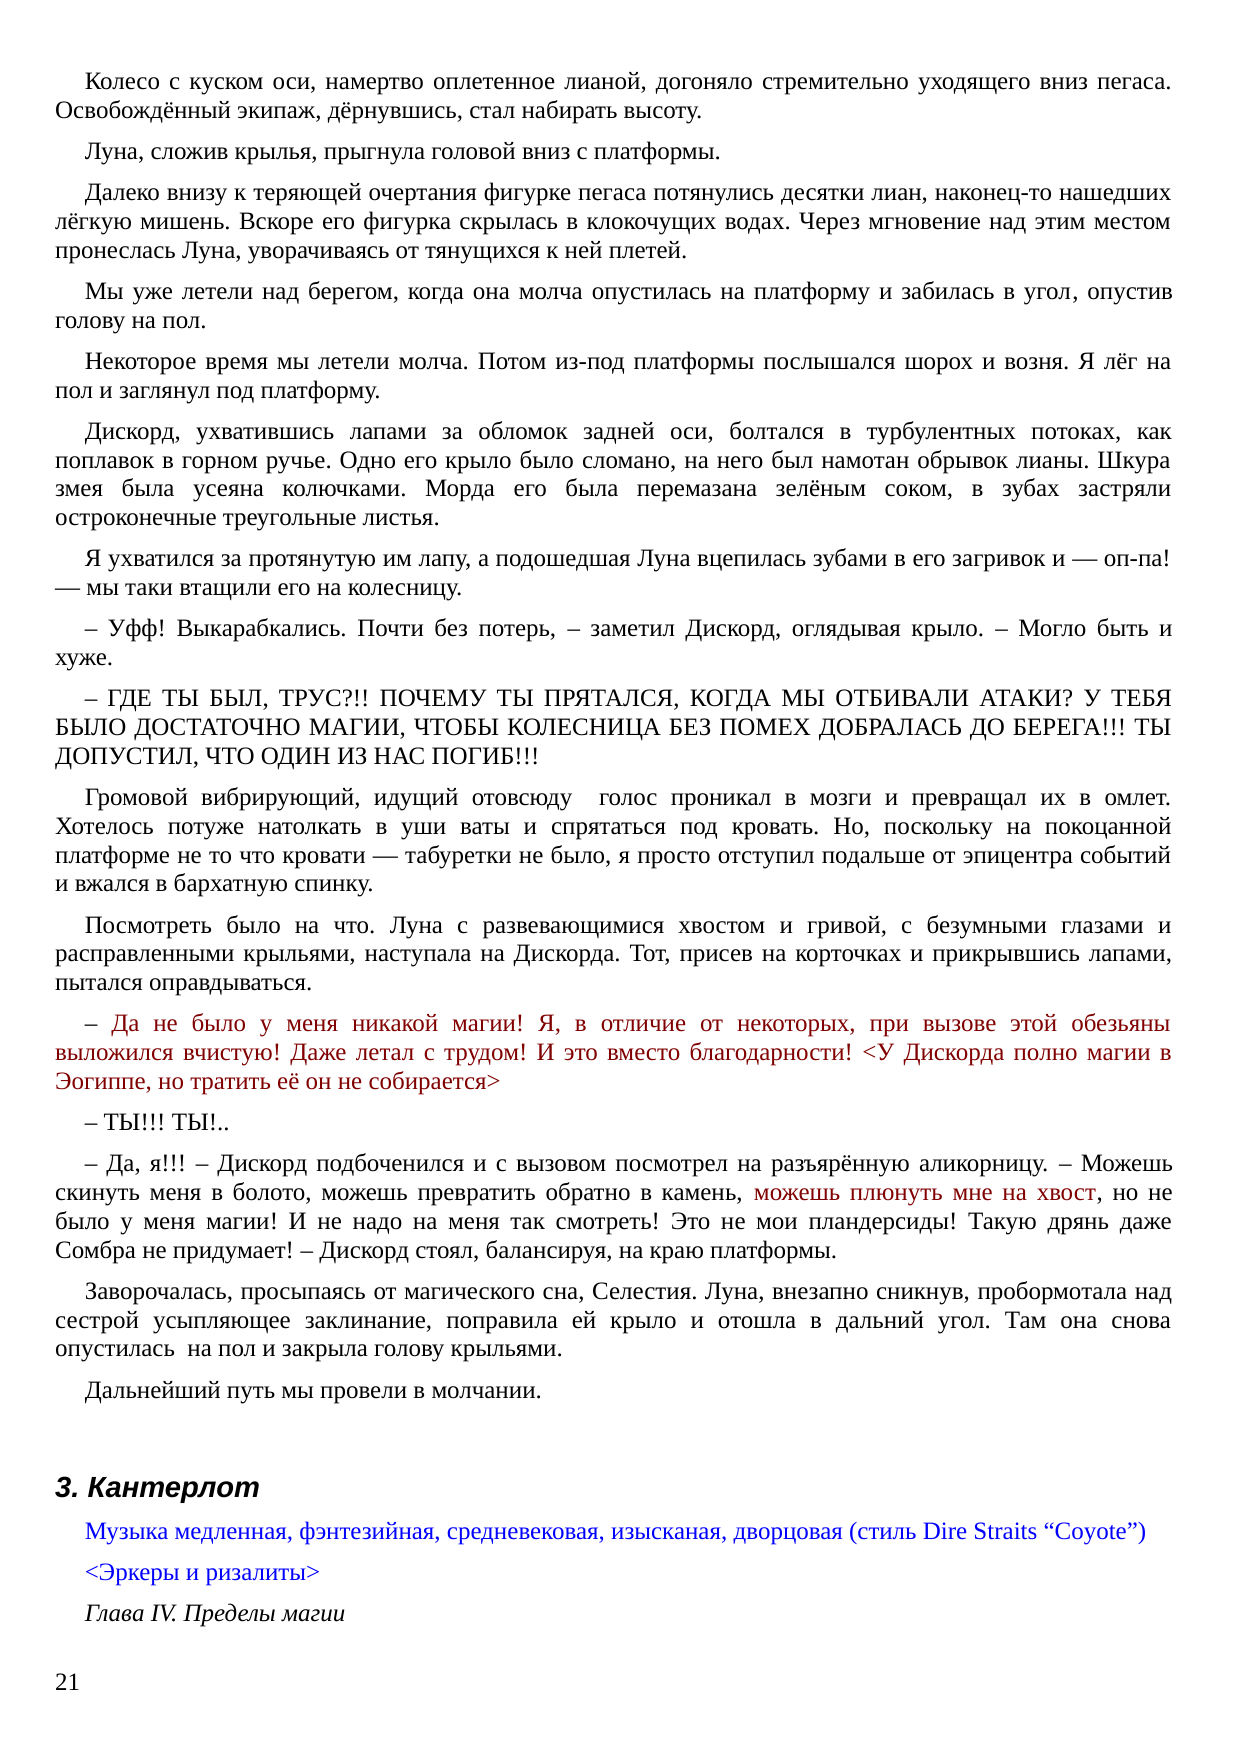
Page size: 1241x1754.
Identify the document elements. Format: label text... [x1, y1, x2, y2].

text <Эркеры и ризалиты> [55, 1557, 1173, 1586]
text – Уфф! Выкарабкались. Почти без потерь, – заметил Дискорд, оглядывая крыло. – Могло быть и хуже. [55, 613, 1173, 671]
text – Да, я!!! – Дискорд подбоченился и с вызовом посмотрел на разъярённую аликорницу. – Можешь скинуть меня в болото, можешь превратить обратно в камень, можешь плюнуть мне на хвост, но не было у меня магии! И не надо на меня так смотреть! Это не мои пландерсиды! Такую дрянь даже Сомбра не придумает! – Дискорд стоял, балансируя, на краю платформы. [55, 1148, 1173, 1263]
subtitle 3. Кантерлот [55, 1470, 1173, 1503]
text Дискорд, ухватившись лапами за обломок задней оси, болтался в турбулентных потоках, как поплавок в горном ручье. Одно его крыло было сломано, на него был намотан обрывок лианы. Шкура змея была усеяна колючками. Морда его была перемазана зелёным соком, в зубах застряли остроконечные треугольные листья. [55, 416, 1173, 531]
text Дальнейший путь мы провели в молчании. [55, 1375, 1173, 1403]
text Музыка медленная, фэнтезийная, средневековая, изысканая, дворцовая (стиль Dire Straits “Coyote”) [55, 1516, 1173, 1544]
text Мы уже летели над берегом, когда она молча опустилась на платформу и забилась в угол, опустив голову на пол. [55, 276, 1173, 333]
text Я ухватился за протянутую им лапу, а подошедшая Луна вцепилась зубами в его загривок и — оп-па! — мы таки втащили его на колесницу. [55, 543, 1173, 601]
text Некоторое время мы летели молча. Потом из-под платформы послышался шорох и возня. Я лёг на пол и заглянул под платформу. [55, 346, 1173, 403]
text Громовой вибрирующий, идущий отовсюду голос проникал в мозги и превращал их в омлет. Хотелось потуже натолкать в уши ваты и спрятаться под кровать. Но, поскольку на покоцанной платформе не то что кровати — табуретки не было, я просто отступил подальше от эпицентра событий и вжался в бархатную спинку. [55, 782, 1173, 897]
text Заворочалась, просыпаясь от магического сна, Селестия. Луна, внезапно сникнув, пробормотала над сестрой усыпляющее заклинание, поправила ей крыло и отошла в дальний угол. Там она снова опустилась на пол и закрыла голову крыльями. [55, 1276, 1173, 1362]
text – ТЫ!!! ТЫ!.. [55, 1107, 1173, 1136]
text – ГДЕ ТЫ БЫЛ, ТРУС?!! ПОЧЕМУ ТЫ ПРЯТАЛСЯ, КОГДА МЫ ОТБИВАЛИ АТАКИ? У ТЕБЯ БЫЛО ДОСТАТОЧНО МАГИИ, ЧТОБЫ КОЛЕСНИЦА БЕЗ ПОМЕХ ДОБРАЛАСЬ ДО БЕРЕГА!!! ТЫ ДОПУСТИЛ, ЧТО ОДИН ИЗ НАС ПОГИБ!!! [55, 683, 1173, 770]
text Далеко внизу к теряющей очертания фигурке пегаса потянулись десятки лиан, наконец-то нашедших лёгкую мишень. Вскоре его фигурка скрылась в клокочущих водах. Через мгновение над этим местом пронеслась Луна, уворачиваясь от тянущихся к ней плетей. [55, 177, 1173, 263]
text – Да не было у меня никакой магии! Я, в отличие от некоторых, при вызове этой обезьяны выложился вчистую! Даже летал с трудом! И это вместо благодарности! <У Дискорда полно магии в Эогиппе, но тратить её он не собирается> [55, 1008, 1173, 1095]
text Колесо с куском оси, намертво оплетенное лианой, догоняло стремительно уходящего вниз пегаса. Освобождённый экипаж, дёрнувшись, стал набирать высоту. [55, 66, 1173, 123]
text Луна, сложив крылья, прыгнула головой вниз с платформы. [55, 136, 1173, 165]
text Глава IV. Пределы магии [55, 1598, 1173, 1627]
text Посмотреть было на что. Луна с развевающимися хвостом и гривой, с безумными глазами и расправленными крыльями, наступала на Дискорда. Тот, присев на корточках и прикрывшись лапами, пытался оправдываться. [55, 910, 1173, 996]
